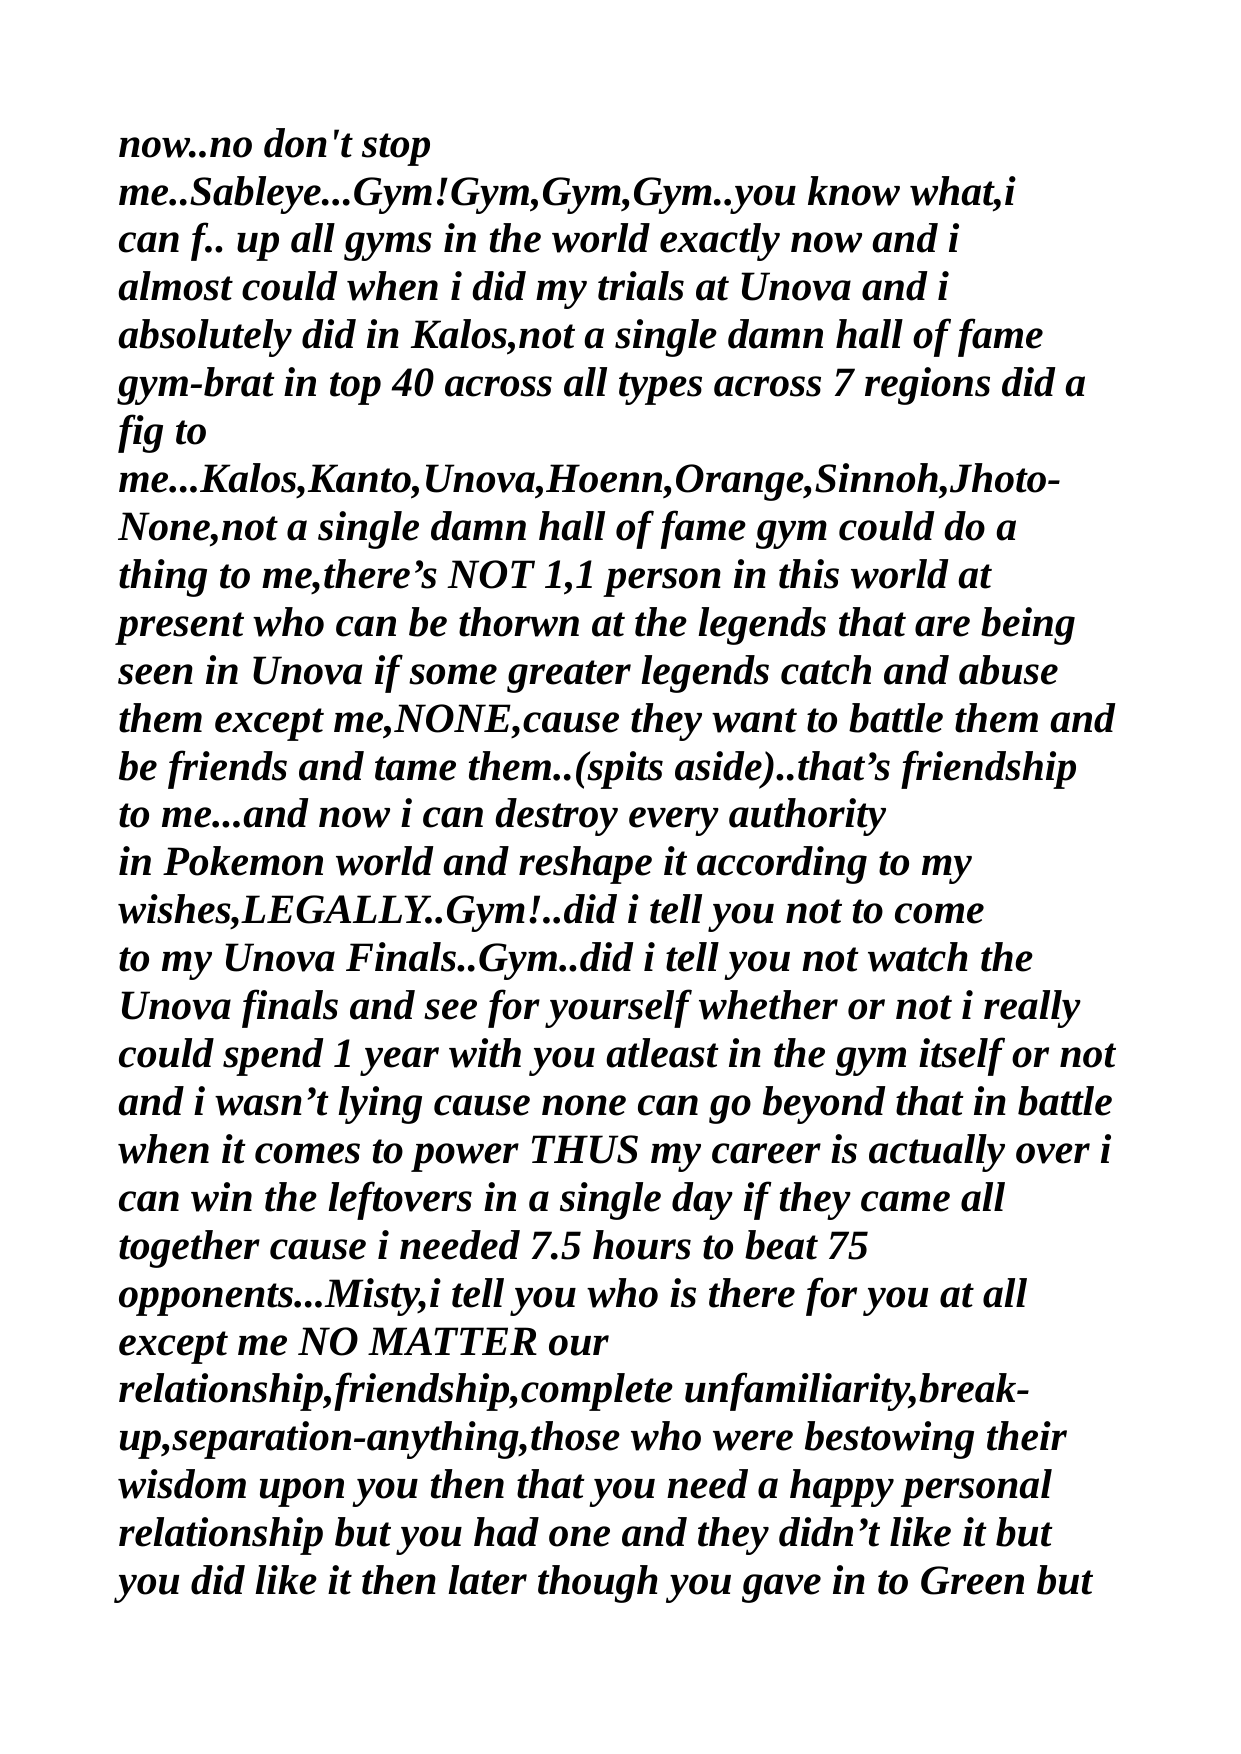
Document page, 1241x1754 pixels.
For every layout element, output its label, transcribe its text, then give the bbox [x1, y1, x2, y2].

text now..no don't stop [118, 118, 1122, 166]
text absolutely did in Kalos,not a single damn hall of fame gym-brat in top 40 across all types across 7 regions did a fig to me...Kalos,Kanto,Unova,Hoenn,Orange,Sinnoh,Jhoto-None,not a single damn hall of fame gym could do a thing to me,there’s NOT 1,1 person in this world at present who can be thorwn at the legends that are being seen in Unova if some greater legends catch and abuse them except me,NONE,cause they want to battle them and be friends and tame them..(spits aside)..that’s friendship to me...and now i can destroy every authority [118, 310, 1122, 837]
text in Pokemon world and reshape it according to my [118, 837, 1122, 885]
text can f.. up all gyms in the world exactly now and i [118, 214, 1122, 262]
text to my Unova Finals..Gym..did i tell you not watch the Unova finals and see for yourself whether or not i really could spend 1 year with you atleast in the gym itself or not and i wasn’t lying cause none can go beyond that in battle when it comes to power THUS my career is actually over i can win the leftovers in a single day if they came all together cause i needed 7.5 hours to beat 75 opponents...Misty,i tell you who is there for you at all except me NO MATTER our relationship,friendship,complete unfamiliarity,break-up,separation-anything,those who were bestowing their wisdom upon you then that you need a happy personal relationship but you had one and they didn’t like it but you did like it then later though you gave in to Green but [118, 933, 1122, 1603]
text me..Sableye...Gym!Gym,Gym,Gym..you know what,i [118, 166, 1122, 214]
text almost could when i did my trials at Unova and i [118, 262, 1122, 310]
text wishes,LEGALLY..Gym!..did i tell you not to come [118, 885, 1122, 933]
